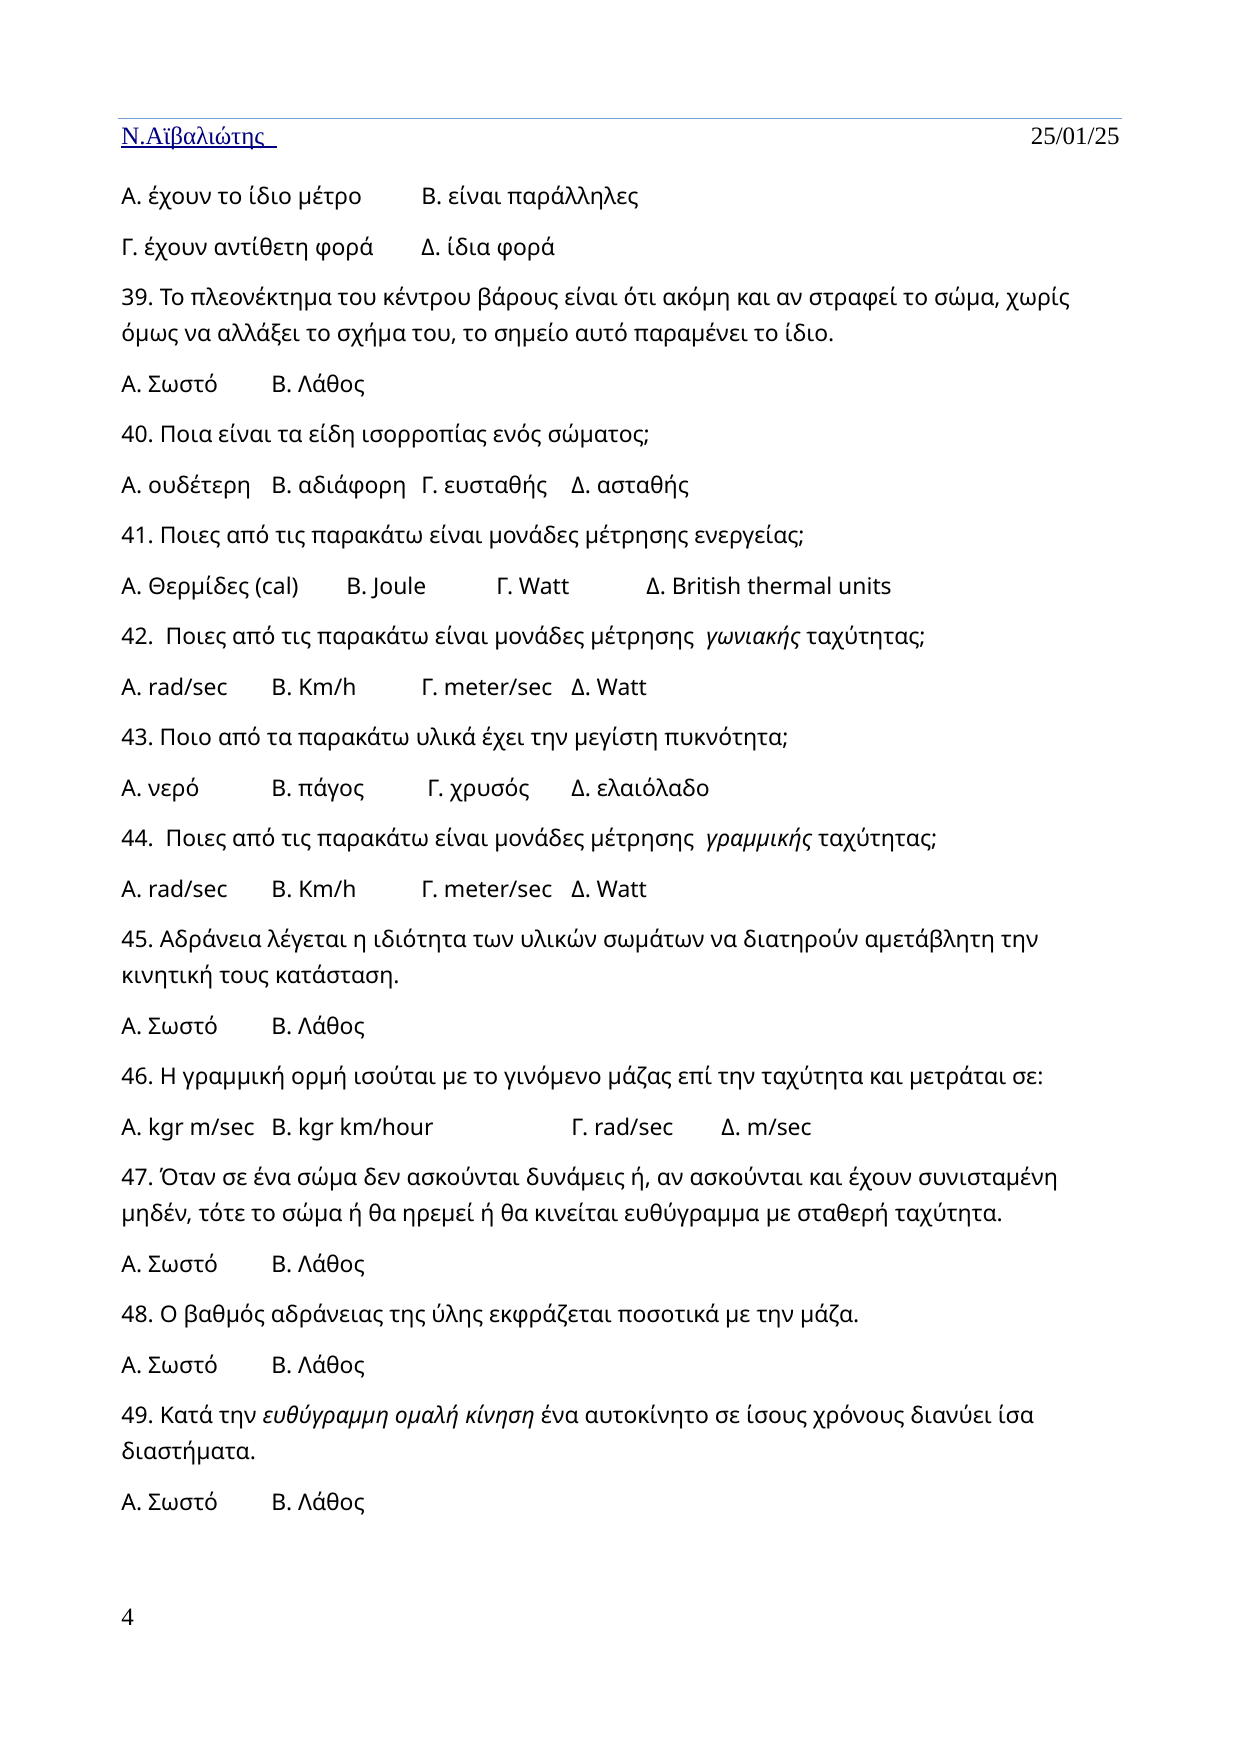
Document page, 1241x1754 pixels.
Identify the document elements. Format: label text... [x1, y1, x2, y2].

text 39. Το πλεονέκτημα του κέντρου βάρους είναι ότι ακόμη και αν στραφεί το σώμα, χωρίς όμως να αλλάξει το σχήμα του, το σημείο αυτό παραμένει το ίδιο. [121, 281, 1119, 348]
text Α. kgr m/sec Β. kgr km/hour Γ. rad/sec Δ. m/sec [121, 1111, 1119, 1142]
text 45. Αδράνεια λέγεται η ιδιότητα των υλικών σωμάτων να διατηρούν αμετάβλητη την κινητική τους κατάσταση. [121, 923, 1119, 990]
text Α. έχουν το ίδιο μέτρο Β. είναι παράλληλες [121, 180, 1119, 211]
text 41. Ποιες από τις παρακάτω είναι μονάδες μέτρησης ενεργείας; [121, 519, 1119, 550]
text 42. Ποιες από τις παρακάτω είναι μονάδες μέτρησης γωνιακής ταχύτητας; [121, 620, 1119, 651]
text Α. Σωστό Β. Λάθος [121, 1010, 1119, 1041]
text 40. Ποια είναι τα είδη ισορροπίας ενός σώματος; [121, 418, 1119, 449]
text Α. Σωστό Β. Λάθος [121, 367, 1119, 399]
text Α. Θερμίδες (cal) Β. Joule Γ. Watt Δ. British thermal units [121, 569, 1119, 601]
text Α. Σωστό Β. Λάθος [121, 1486, 1119, 1517]
text 44. Ποιες από τις παρακάτω είναι μονάδες μέτρησης γραμμικής ταχύτητας; [121, 822, 1119, 853]
text 48. Ο βαθμός αδράνειας της ύλης εκφράζεται ποσοτικά με την μάζα. [121, 1298, 1119, 1329]
text Γ. έχουν αντίθετη φορά Δ. ίδια φορά [121, 231, 1119, 262]
text 43. Ποιο από τα παρακάτω υλικά έχει την μεγίστη πυκνότητα; [121, 721, 1119, 752]
text Α. rad/sec Β. Km/h Γ. meter/sec Δ. Watt [121, 671, 1119, 702]
text Α. Σωστό Β. Λάθος [121, 1349, 1119, 1380]
text Α. νερό Β. πάγος Γ. χρυσός Δ. ελαιόλαδο [121, 772, 1119, 803]
text 49. Κατά την ευθύγραμμη ομαλή κίνηση ένα αυτοκίνητο σε ίσους χρόνους διανύει ίσα διαστήματα. [121, 1399, 1119, 1466]
text Α. ουδέτερη Β. αδιάφορη Γ. ευσταθής Δ. ασταθής [121, 468, 1119, 500]
text Α. rad/sec Β. Km/h Γ. meter/sec Δ. Watt [121, 873, 1119, 904]
text Α. Σωστό Β. Λάθος [121, 1248, 1119, 1279]
text 46. Η γραμμική ορμή ισούται με το γινόμενο μάζας επί την ταχύτητα και μετράται σε: [121, 1060, 1119, 1091]
text 47. Όταν σε ένα σώμα δεν ασκούνται δυνάμεις ή, αν ασκούνται και έχουν συνισταμένη μηδέν, τότε το σώμα ή θα ηρεμεί ή θα κινείται ευθύγραμμα με σταθερή ταχύτητα. [121, 1161, 1119, 1228]
